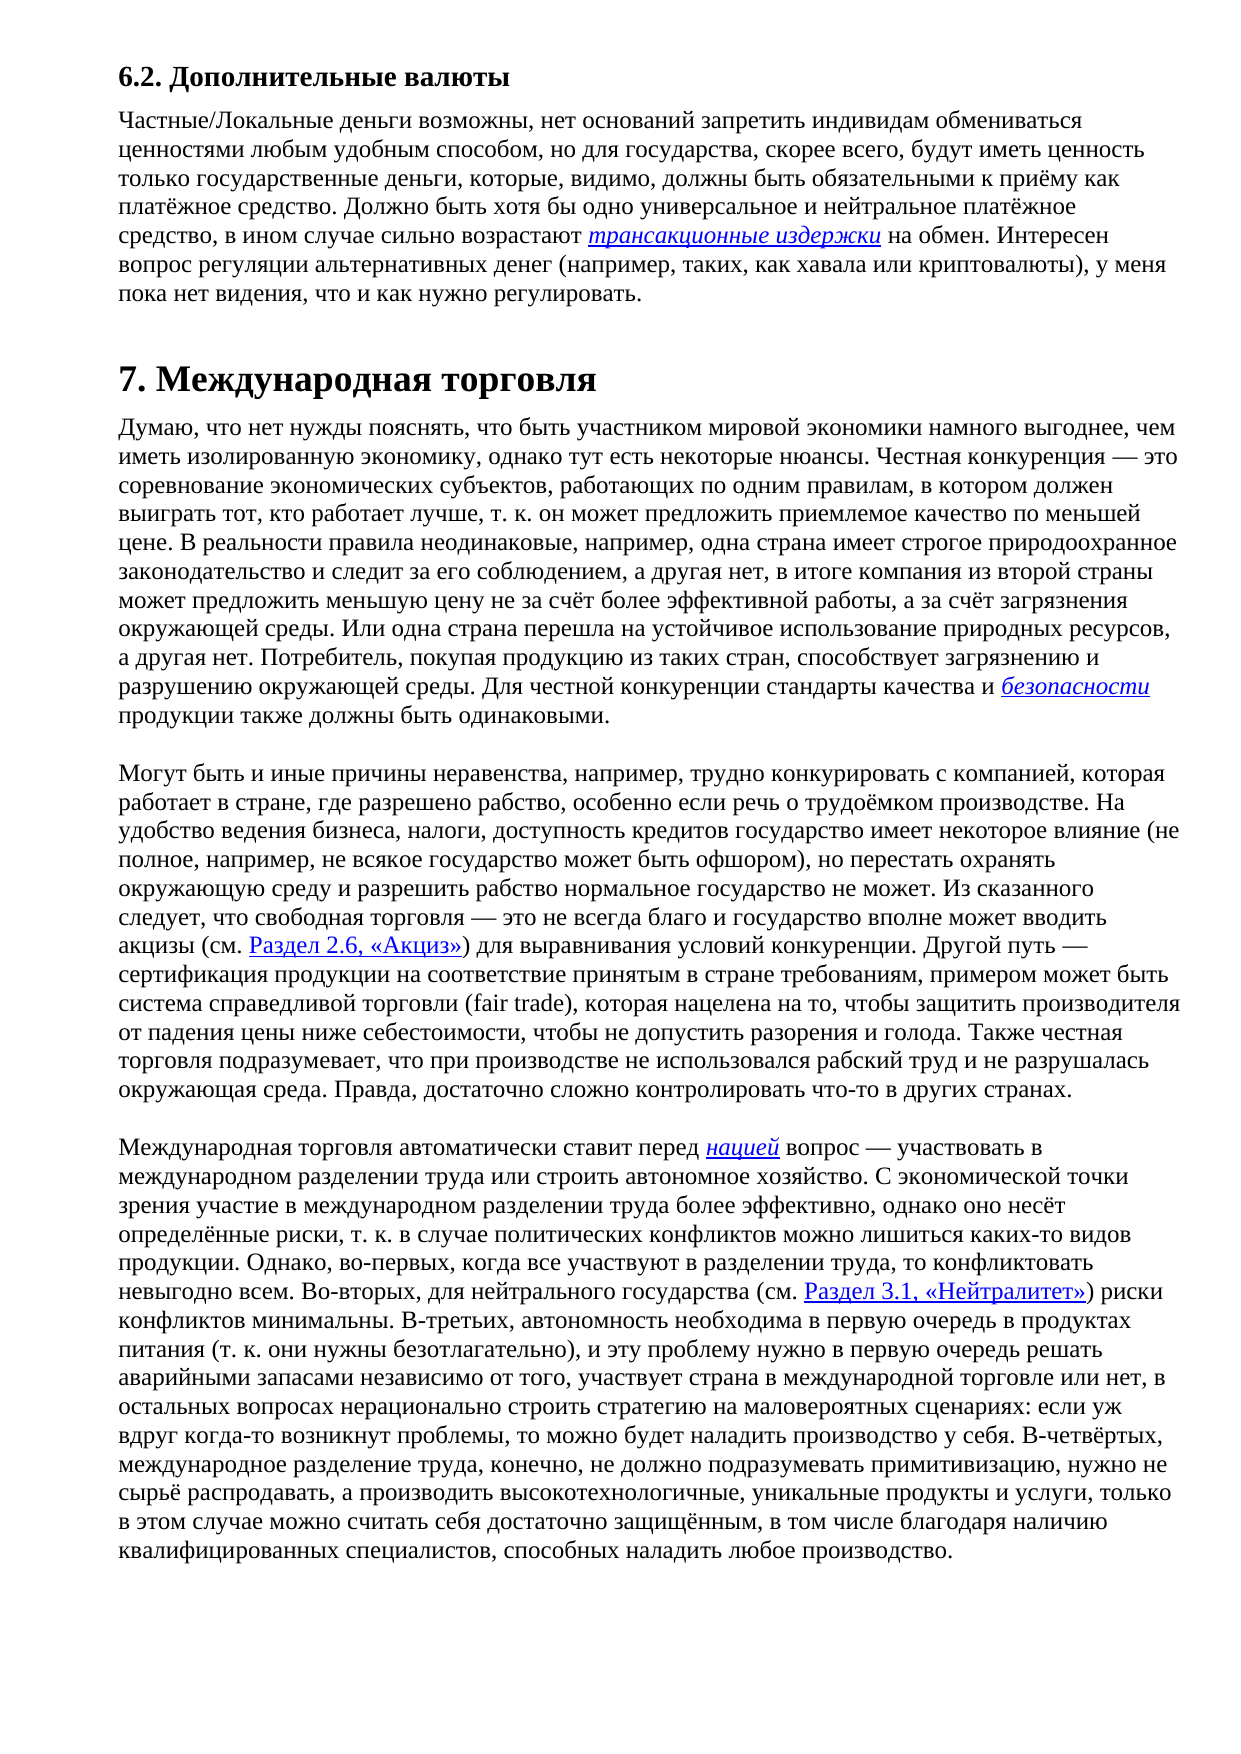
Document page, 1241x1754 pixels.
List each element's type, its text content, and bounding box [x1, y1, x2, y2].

text Думаю, что нет нужды пояснять, что быть участником мировой экономики намного выгоднее, чем иметь изолированную экономику, однако тут есть некоторые нюансы. Честная конкуренция — это соревнование экономических субъектов, работающих по одним правилам, в котором должен выиграть тот, кто работает лучше, т. к. он может предложить приемлемое качество по меньшей цене. В реальности правила неодинаковые, например, одна страна имеет строгое природоохранное законодательство и следит за его соблюдением, а другая нет, в итоге компания из второй страны может предложить меньшую цену не за счёт более эффективной работы, а за счёт загрязнения окружающей среды. Или одна страна перешла на устойчивое использование природных ресурсов, а другая нет. Потребитель, покупая продукцию из таких стран, способствует загрязнению и разрушению окружающей среды. Для честной конкуренции стандарты качества и безопасности продукции также должны быть одинаковыми. [118, 412, 1181, 728]
subtitle 7. Международная торговля [118, 357, 1181, 400]
text Международная торговля автоматически ставит перед нацией вопрос — участвовать в международном разделении труда или строить автономное хозяйство. С экономической точки зрения участие в международном разделении труда более эффективно, однако оно несёт определённые риски, т. к. в случае политических конфликтов можно лишиться каких-то видов продукции. Однако, во-первых, когда все участвуют в разделении труда, то конфликтовать невыгодно всем. Во-вторых, для нейтрального государства (см. Раздел 3.1, «Нейтралитет») риски конфликтов минимальны. В-третьих, автономность необходима в первую очередь в продуктах питания (т. к. они нужны безотлагательно), и эту проблему нужно в первую очередь решать аварийными запасами независимо от того, участвует страна в международной торговле или нет, в остальных вопросах нерационально строить стратегию на маловероятных сценариях: если уж вдруг когда-то возникнут проблемы, то можно будет наладить производство у себя. В-четвёртых, международное разделение труда, конечно, не должно подразумевать примитивизацию, нужно не сырьё распродавать, а производить высокотехнологичные, уникальные продукты и услуги, только в этом случае можно считать себя достаточно защищённым, в том числе благодаря наличию квалифицированных специалистов, способных наладить любое производство. [118, 1132, 1181, 1564]
text Частные/Локальные деньги возможны, нет оснований запретить индивидам обмениваться ценностями любым удобным способом, но для государства, скорее всего, будут иметь ценность только государственные деньги, которые, видимо, должны быть обязательными к приёму как платёжное средство. Должно быть хотя бы одно универсальное и нейтральное платёжное средство, в ином случае сильно возрастают трансакционные издержки на обмен. Интересен вопрос регуляции альтернативных денег (например, таких, как хавала или криптовалюты), у меня пока нет видения, что и как нужно регулировать. [118, 105, 1181, 306]
text Могут быть и иные причины неравенства, например, трудно конкурировать с компанией, которая работает в стране, где разрешено рабство, особенно если речь о трудоёмком производстве. На удобство ведения бизнеса, налоги, доступность кредитов государство имеет некоторое влияние (не полное, например, не всякое государство может быть офшором), но перестать охранять окружающую среду и разрешить рабство нормальное государство не может. Из сказанного следует, что свободная торговля — это не всегда благо и государство вполне может вводить акцизы (см. Раздел 2.6, «Акциз») для выравнивания условий конкуренции. Другой путь — сертификация продукции на соответствие принятым в стране требованиям, примером может быть система справедливой торговли (fair trade), которая нацелена на то, чтобы защитить производителя от падения цены ниже себестоимости, чтобы не допустить разорения и голода. Также честная торговля подразумевает, что при производстве не использовался рабский труд и не разрушалась окружающая среда. Правда, достаточно сложно контролировать что-то в других странах. [118, 758, 1181, 1103]
subtitle 6.2. Дополнительные валюты [118, 59, 1181, 93]
